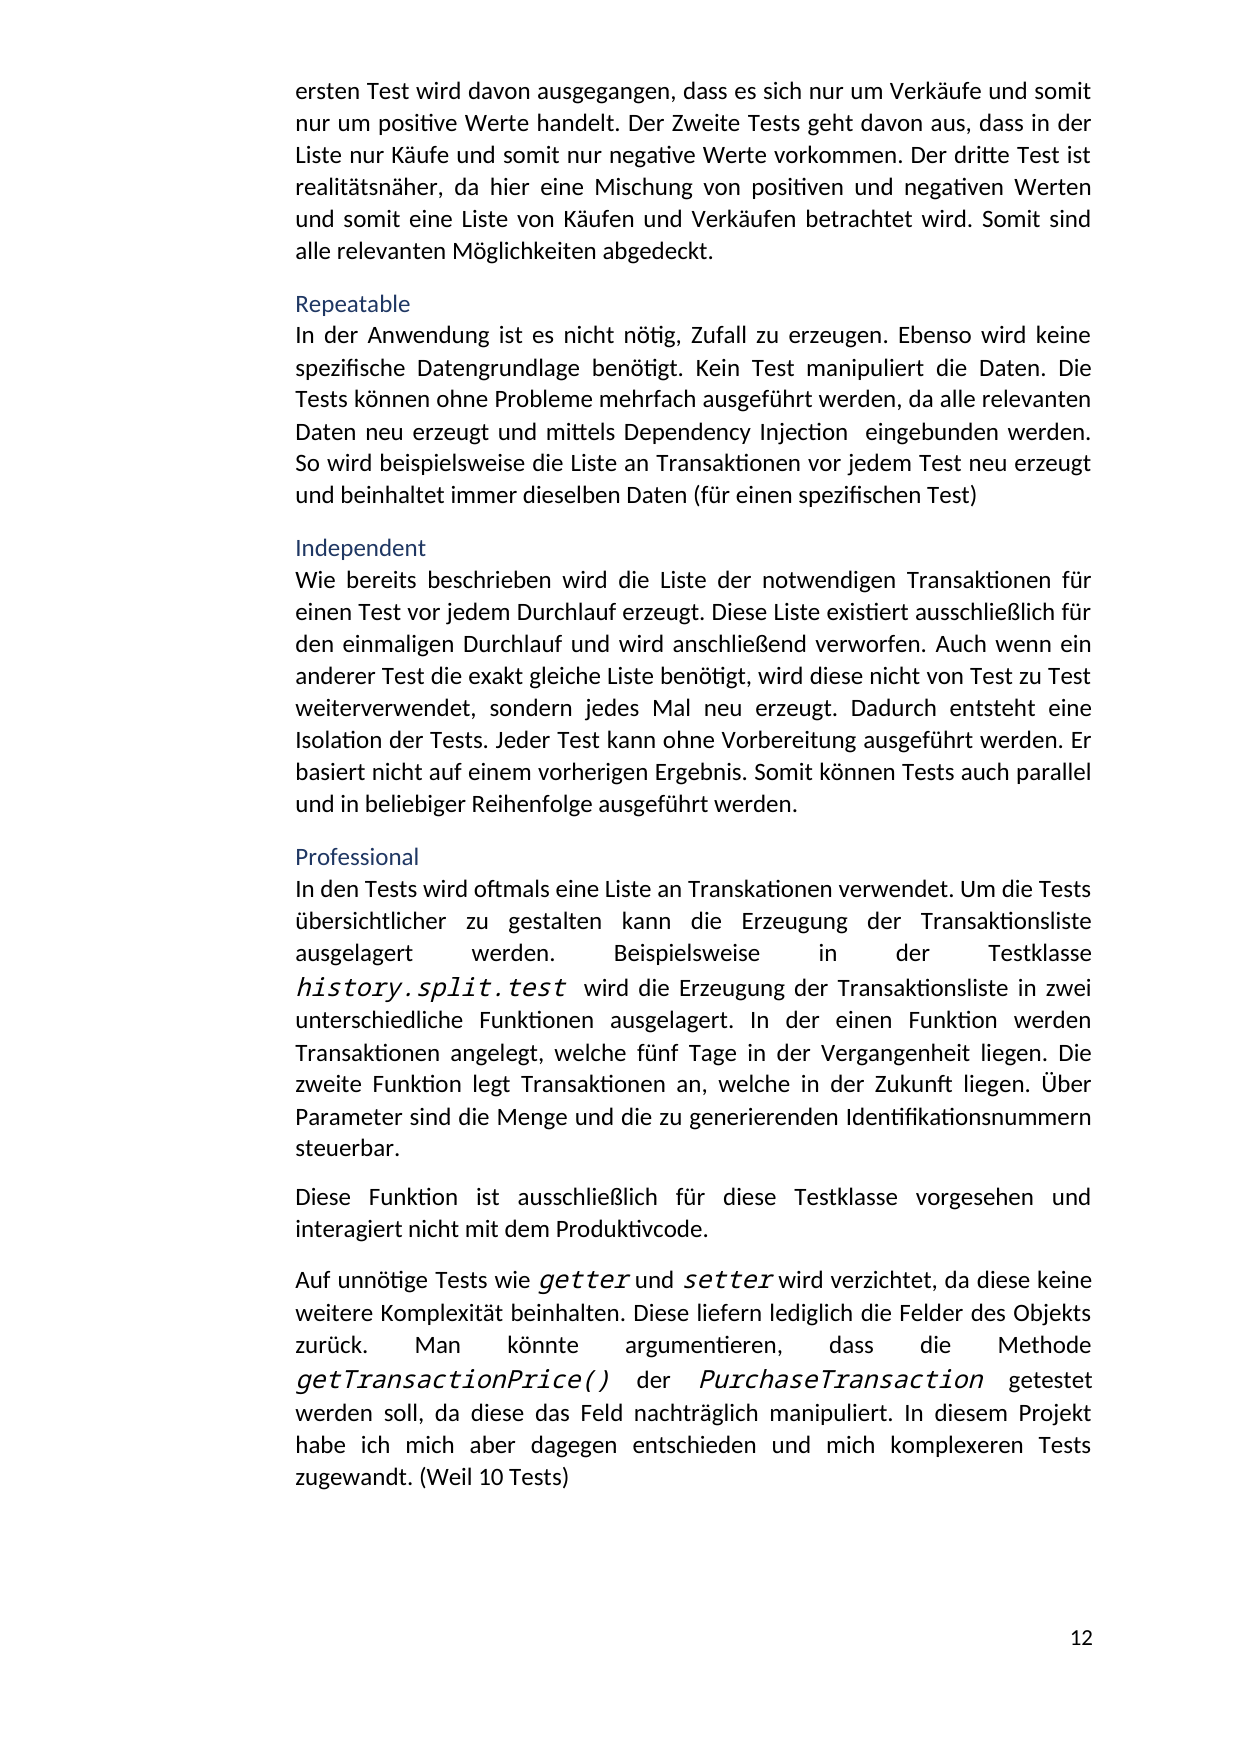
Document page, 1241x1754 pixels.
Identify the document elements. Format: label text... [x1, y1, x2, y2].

text In den Tests wird oftmals eine Liste an Transkationen verwendet. Um die Tests übersichtlicher zu gestalten kann die Erzeugung der Transaktionsliste ausgelagert werden. Beispielsweise in der Testklasse history.split.test wird die Erzeugung der Transaktionsliste in zwei unterschiedliche Funktionen ausgelagert. In der einen Funktion werden Transaktionen angelegt, welche fünf Tage in der Vergangenheit liegen. Die zweite Funktion legt Transaktionen an, welche in der Zukunft liegen. Über Parameter sind die Menge und die zu generierenden Identifikationsnummern steuerbar. [295, 873, 1093, 1163]
subtitle Repeatable [148, 288, 1093, 318]
text ersten Test wird davon ausgegangen, dass es sich nur um Verkäufe und somit nur um positive Werte handelt. Der Zweite Tests geht davon aus, dass in der Liste nur Käufe und somit nur negative Werte vorkommen. Der dritte Test ist realitätsnäher, da hier eine Mischung von positiven und negativen Werten und somit eine Liste von Käufen und Verkäufen betrachtet wird. Somit sind alle relevanten Möglichkeiten abgedeckt. [295, 75, 1093, 265]
text In der Anwendung ist es nicht nötig, Zufall zu erzeugen. Ebenso wird keine spezifische Datengrundlage benötigt. Kein Test manipuliert die Daten. Die Tests können ohne Probleme mehrfach ausgeführt werden, da alle relevanten Daten neu erzeugt und mittels Dependency Injection eingebunden werden. So wird beispielsweise die Liste an Transaktionen vor jedem Test neu erzeugt und beinhaltet immer dieselben Daten (für einen spezifischen Test) [295, 320, 1093, 510]
text Auf unnötige Tests wie getter und setter wird verzichtet, da diese keine weitere Komplexität beinhalten. Diese liefern lediglich die Felder des Objekts zurück. Man könnte argumentieren, dass die Methode getTransactionPrice() der PurchaseTransaction getestet werden soll, da diese das Feld nachträglich manipuliert. In diesem Projekt habe ich mich aber dagegen entschieden und mich komplexeren Tests zugewandt. (Weil 10 Tests) [295, 1262, 1093, 1492]
text Wie bereits beschrieben wird die Liste der notwendigen Transaktionen für einen Test vor jedem Durchlauf erzeugt. Diese Liste existiert ausschließlich für den einmaligen Durchlauf und wird anschließend verworfen. Auch wenn ein anderer Test die exakt gleiche Liste benötigt, wird diese nicht von Test zu Test weiterverwendet, sondern jedes Mal neu erzeugt. Dadurch entsteht eine Isolation der Tests. Jeder Test kann ohne Vorbereitung ausgeführt werden. Er basiert nicht auf einem vorherigen Ergebnis. Somit können Tests auch parallel und in beliebiger Reihenfolge ausgeführt werden. [295, 564, 1093, 819]
subtitle Independent [148, 532, 1093, 563]
subtitle Professional [148, 841, 1093, 872]
text Diese Funktion ist ausschließlich für diese Testklasse vorgesehen und interagiert nicht mit dem Produktivcode. [295, 1181, 1093, 1244]
